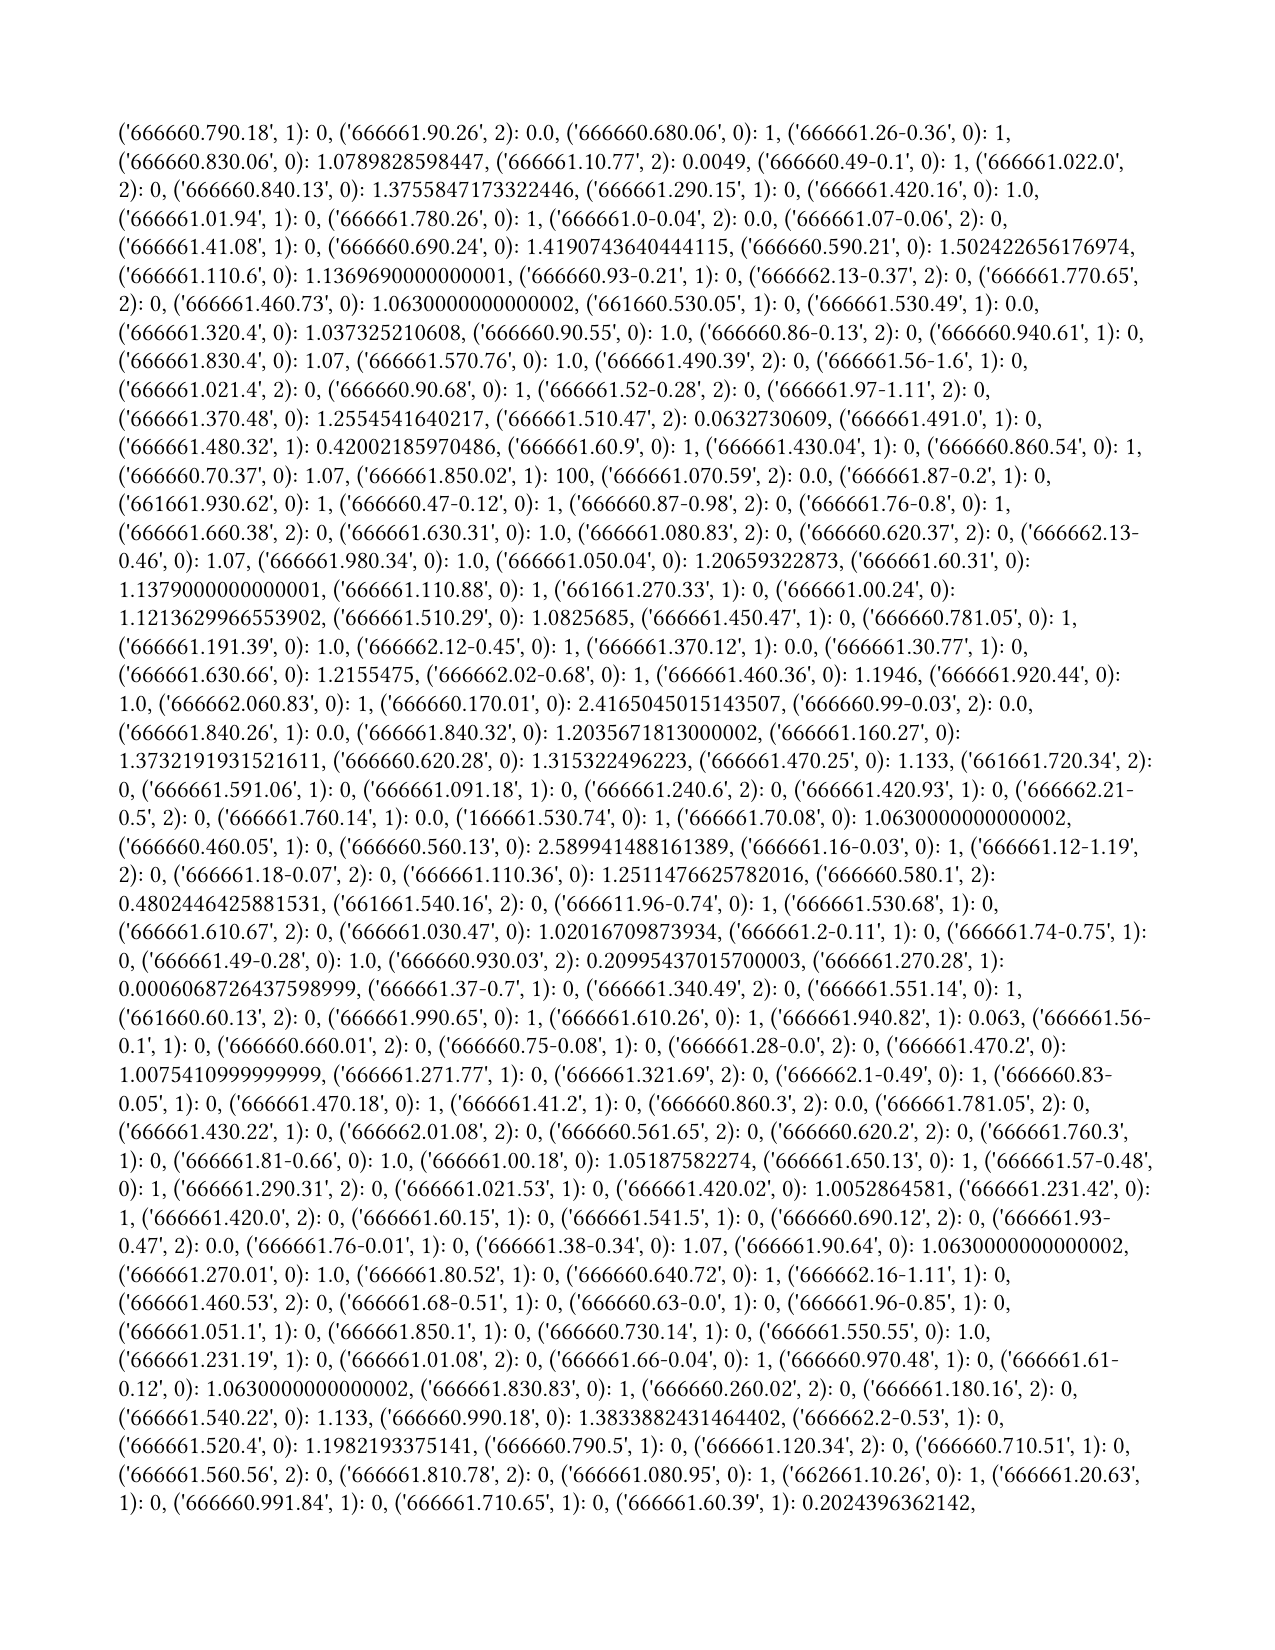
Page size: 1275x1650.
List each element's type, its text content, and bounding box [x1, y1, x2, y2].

text ('666660.790.18', 1): 0, ('666661.90.26', 2): 0.0, ('666660.680.06', 0): 1, ('666661.26-0.36', 0): 1, ('666660.830.06', 0): 1.0789828598447, ('666661.10.77', 2): 0.0049, ('666660.49-0.1', 0): 1, ('666661.022.0', 2): 0, ('666660.840.13', 0): 1.3755847173322446, ('666661.290.15', 1): 0, ('666661.420.16', 0): 1.0, ('666661.01.94', 1): 0, ('666661.780.26', 0): 1, ('666661.0-0.04', 2): 0.0, ('666661.07-0.06', 2): 0, ('666661.41.08', 1): 0, ('666660.690.24', 0): 1.4190743640444115, ('666660.590.21', 0): 1.502422656176974, ('666661.110.6', 0): 1.1369690000000001, ('666660.93-0.21', 1): 0, ('666662.13-0.37', 2): 0, ('666661.770.65', 2): 0, ('666661.460.73', 0): 1.0630000000000002, ('661660.530.05', 1): 0, ('666661.530.49', 1): 0.0, ('666661.320.4', 0): 1.037325210608, ('666660.90.55', 0): 1.0, ('666660.86-0.13', 2): 0, ('666660.940.61', 1): 0, ('666661.830.4', 0): 1.07, ('666661.570.76', 0): 1.0, ('666661.490.39', 2): 0, ('666661.56-1.6', 1): 0, ('666661.021.4', 2): 0, ('666660.90.68', 0): 1, ('666661.52-0.28', 2): 0, ('666661.97-1.11', 2): 0, ('666661.370.48', 0): 1.2554541640217, ('666661.510.47', 2): 0.0632730609, ('666661.491.0', 1): 0, ('666661.480.32', 1): 0.42002185970486, ('666661.60.9', 0): 1, ('666661.430.04', 1): 0, ('666660.860.54', 0): 1, ('666660.70.37', 0): 1.07, ('666661.850.02', 1): 100, ('666661.070.59', 2): 0.0, ('666661.87-0.2', 1): 0, ('661661.930.62', 0): 1, ('666660.47-0.12', 0): 1, ('666660.87-0.98', 2): 0, ('666661.76-0.8', 0): 1, ('666661.660.38', 2): 0, ('666661.630.31', 0): 1.0, ('666661.080.83', 2): 0, ('666660.620.37', 2): 0, ('666662.13-0.46', 0): 1.07, ('666661.980.34', 0): 1.0, ('666661.050.04', 0): 1.20659322873, ('666661.60.31', 0): 1.1379000000000001, ('666661.110.88', 0): 1, ('661661.270.33', 1): 0, ('666661.00.24', 0): 1.1213629966553902, ('666661.510.29', 0): 1.0825685, ('666661.450.47', 1): 0, ('666660.781.05', 0): 1, ('666661.191.39', 0): 1.0, ('666662.12-0.45', 0): 1, ('666661.370.12', 1): 0.0, ('666661.30.77', 1): 0, ('666661.630.66', 0): 1.2155475, ('666662.02-0.68', 0): 1, ('666661.460.36', 0): 1.1946, ('666661.920.44', 0): 1.0, ('666662.060.83', 0): 1, ('666660.170.01', 0): 2.4165045015143507, ('666660.99-0.03', 2): 0.0, ('666661.840.26', 1): 0.0, ('666661.840.32', 0): 1.2035671813000002, ('666661.160.27', 0): 1.3732191931521611, ('666660.620.28', 0): 1.315322496223, ('666661.470.25', 0): 1.133, ('661661.720.34', 2): 0, ('666661.591.06', 1): 0, ('666661.091.18', 1): 0, ('666661.240.6', 2): 0, ('666661.420.93', 1): 0, ('666662.21-0.5', 2): 0, ('666661.760.14', 1): 0.0, ('166661.530.74', 0): 1, ('666661.70.08', 0): 1.0630000000000002, ('666660.460.05', 1): 0, ('666660.560.13', 0): 2.589941488161389, ('666661.16-0.03', 0): 1, ('666661.12-1.19', 2): 0, ('666661.18-0.07', 2): 0, ('666661.110.36', 0): 1.2511476625782016, ('666660.580.1', 2): 0.4802446425881531, ('661661.540.16', 2): 0, ('666611.96-0.74', 0): 1, ('666661.530.68', 1): 0, ('666661.610.67', 2): 0, ('666661.030.47', 0): 1.02016709873934, ('666661.2-0.11', 1): 0, ('666661.74-0.75', 1): 0, ('666661.49-0.28', 0): 1.0, ('666660.930.03', 2): 0.20995437015700003, ('666661.270.28', 1): 0.0006068726437598999, ('666661.37-0.7', 1): 0, ('666661.340.49', 2): 0, ('666661.551.14', 0): 1, ('661660.60.13', 2): 0, ('666661.990.65', 0): 1, ('666661.610.26', 0): 1, ('666661.940.82', 1): 0.063, ('666661.56-0.1', 1): 0, ('666660.660.01', 2): 0, ('666660.75-0.08', 1): 0, ('666661.28-0.0', 2): 0, ('666661.470.2', 0): 1.0075410999999999, ('666661.271.77', 1): 0, ('666661.321.69', 2): 0, ('666662.1-0.49', 0): 1, ('666660.83-0.05', 1): 0, ('666661.470.18', 0): 1, ('666661.41.2', 1): 0, ('666660.860.3', 2): 0.0, ('666661.781.05', 2): 0, ('666661.430.22', 1): 0, ('666662.01.08', 2): 0, ('666660.561.65', 2): 0, ('666660.620.2', 2): 0, ('666661.760.3', 1): 0, ('666661.81-0.66', 0): 1.0, ('666661.00.18', 0): 1.05187582274, ('666661.650.13', 0): 1, ('666661.57-0.48', 0): 1, ('666661.290.31', 2): 0, ('666661.021.53', 1): 0, ('666661.420.02', 0): 1.0052864581, ('666661.231.42', 0): 1, ('666661.420.0', 2): 0, ('666661.60.15', 1): 0, ('666661.541.5', 1): 0, ('666660.690.12', 2): 0, ('666661.93-0.47', 2): 0.0, ('666661.76-0.01', 1): 0, ('666661.38-0.34', 0): 1.07, ('666661.90.64', 0): 1.0630000000000002, ('666661.270.01', 0): 1.0, ('666661.80.52', 1): 0, ('666660.640.72', 0): 1, ('666662.16-1.11', 1): 0, ('666661.460.53', 2): 0, ('666661.68-0.51', 1): 0, ('666660.63-0.0', 1): 0, ('666661.96-0.85', 1): 0, ('666661.051.1', 1): 0, ('666661.850.1', 1): 0, ('666660.730.14', 1): 0, ('666661.550.55', 0): 1.0, ('666661.231.19', 1): 0, ('666661.01.08', 2): 0, ('666661.66-0.04', 0): 1, ('666660.970.48', 1): 0, ('666661.61-0.12', 0): 1.0630000000000002, ('666661.830.83', 0): 1, ('666660.260.02', 2): 0, ('666661.180.16', 2): 0, ('666661.540.22', 0): 1.133, ('666660.990.18', 0): 1.3833882431464402, ('666662.2-0.53', 1): 0, ('666661.520.4', 0): 1.1982193375141, ('666660.790.5', 1): 0, ('666661.120.34', 2): 0, ('666660.710.51', 1): 0, ('666661.560.56', 2): 0, ('666661.810.78', 2): 0, ('666661.080.95', 0): 1, ('662661.10.26', 0): 1, ('666661.20.63', 1): 0, ('666660.991.84', 1): 0, ('666661.710.65', 1): 0, ('666661.60.39', 1): 0.2024396362142, [118, 118, 1157, 1517]
